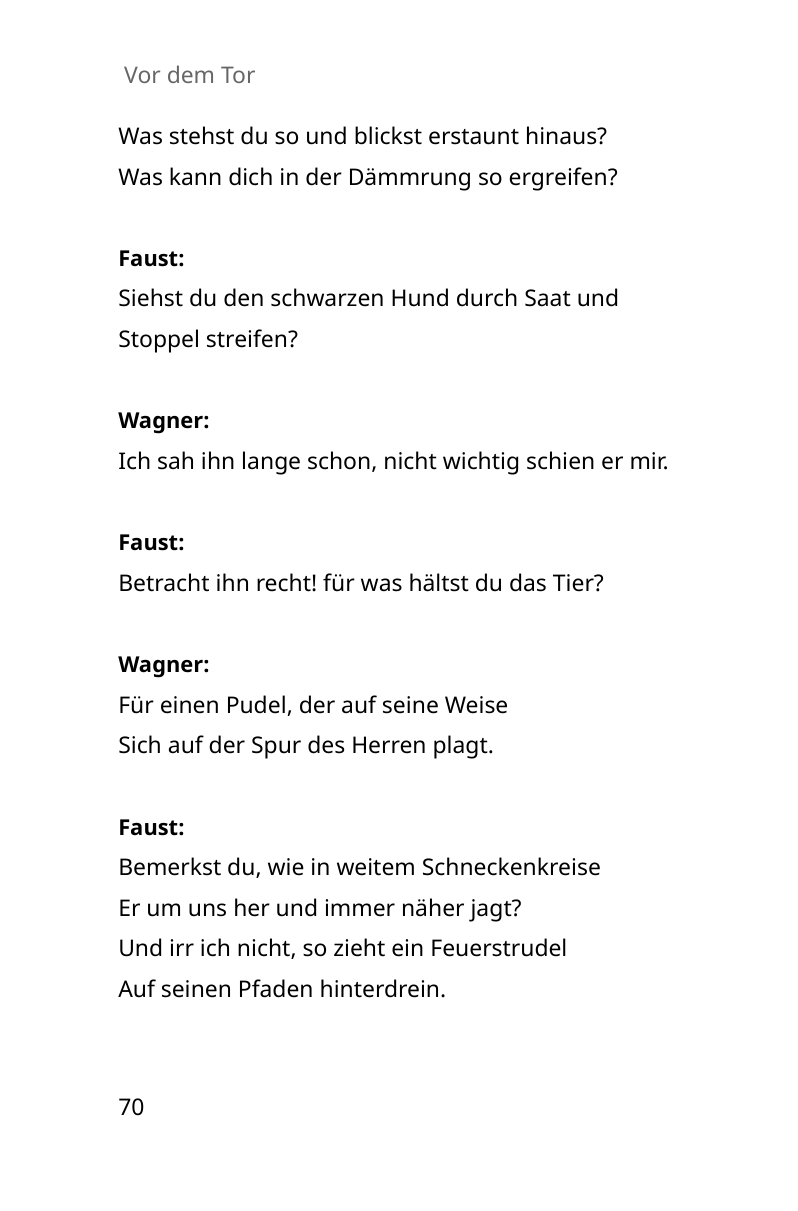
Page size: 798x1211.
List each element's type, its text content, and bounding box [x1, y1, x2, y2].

text Wagner: Für einen Pudel, der auf seine Weise Sich auf der Spur des Herren plagt. [118, 625, 679, 760]
text Wagner: Ich sah ihn lange schon, nicht wichtig schien er mir. [118, 381, 679, 476]
text Was stehst du so und blickst erstaunt hinaus? Was kann dich in der Dämmrung so ergreifen? [118, 120, 679, 192]
text Faust: Bemerkst du, wie in weitem Schneckenkreise Er um uns her und immer näher jagt? Und irr ich nicht, so zieht ein Feuerstrudel Auf seinen Pfaden hinterdrein. [118, 787, 679, 1004]
text Faust: Siehst du den schwarzen Hund durch Saat und Stoppel streifen? [118, 219, 679, 354]
text Faust: Betracht ihn recht! für was hältst du das Tier? [118, 503, 679, 598]
